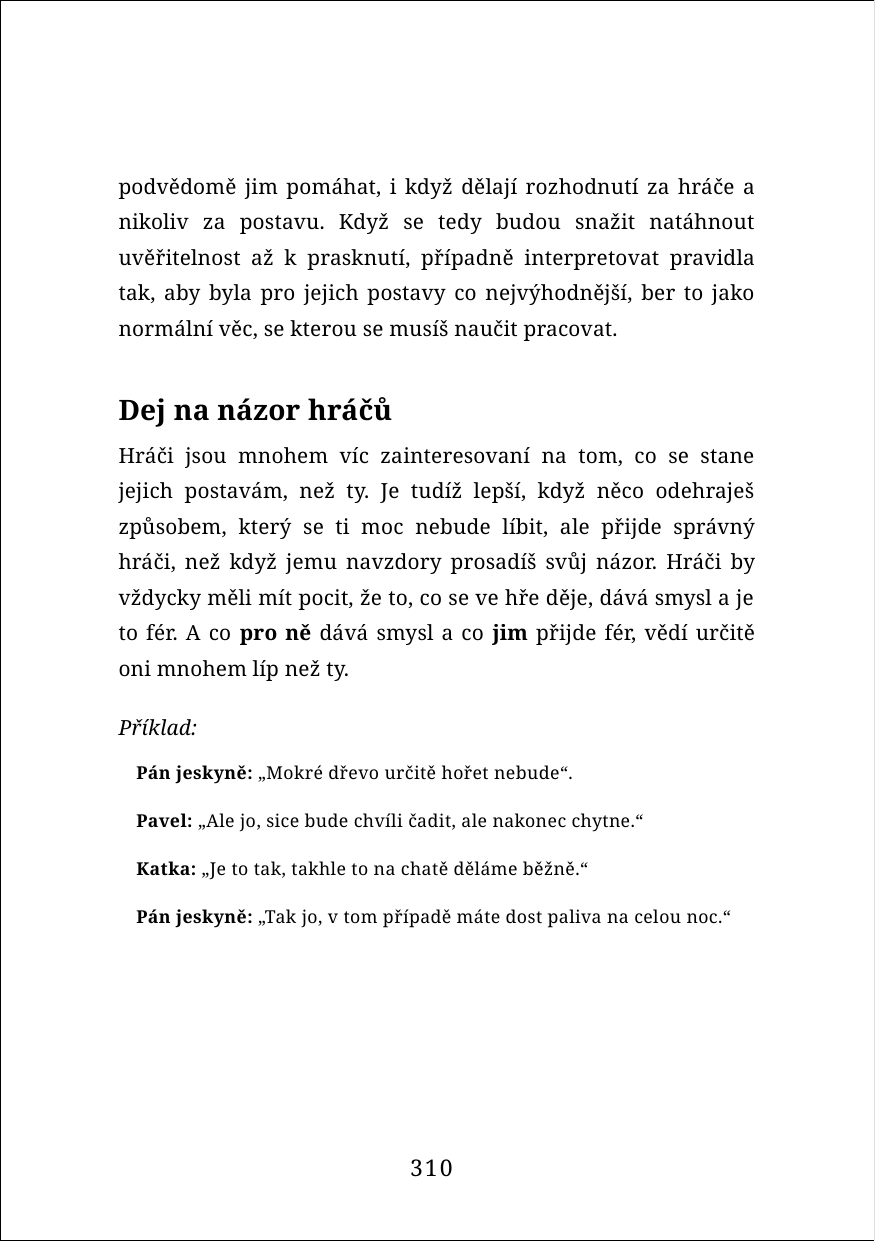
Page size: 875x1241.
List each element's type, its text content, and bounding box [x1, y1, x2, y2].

text Pán jeskyně: „Mokré dřevo určitě hořet nebude“. [136, 760, 756, 784]
text Příklad: [118, 713, 756, 742]
text podvědomě jim pomáhat, i když dělají rozhodnutí za hráče a nikoliv za postavu. Když se tedy budou snažit natáhnout uvěřitelnost až k prasknutí, případně interpretovat pravidla tak, aby byla pro jejich postavy co nejvýhodnější, ber to jako normální věc, se kterou se musíš naučit pracovat. [118, 172, 756, 342]
text Pavel: „Ale jo, sice bude chvíli čadit, ale nakonec chytne.“ [136, 808, 756, 832]
text Hráči jsou mnohem víc zainteresovaní na tom, co se stane jejich postavám, než ty. Je tudíž lepší, když něco odehraješ způsobem, který se ti moc nebude líbit, ale přijde správný hráči, než když jemu navzdory prosadíš svůj názor. Hráči by vždycky měli mít pocit, že to, co se ve hře děje, dává smysl a je to fér. A co pro ně dává smysl a co jim přijde fér, vědí určitě oni mnohem líp než ty. [118, 441, 756, 682]
subtitle Dej na názor hráčů [118, 391, 756, 429]
text Katka: „Je to tak, takhle to na chatě děláme běžně.“ [136, 856, 756, 880]
text Pán jeskyně: „Tak jo, v tom případě máte dost paliva na celou noc.“ [136, 904, 756, 928]
